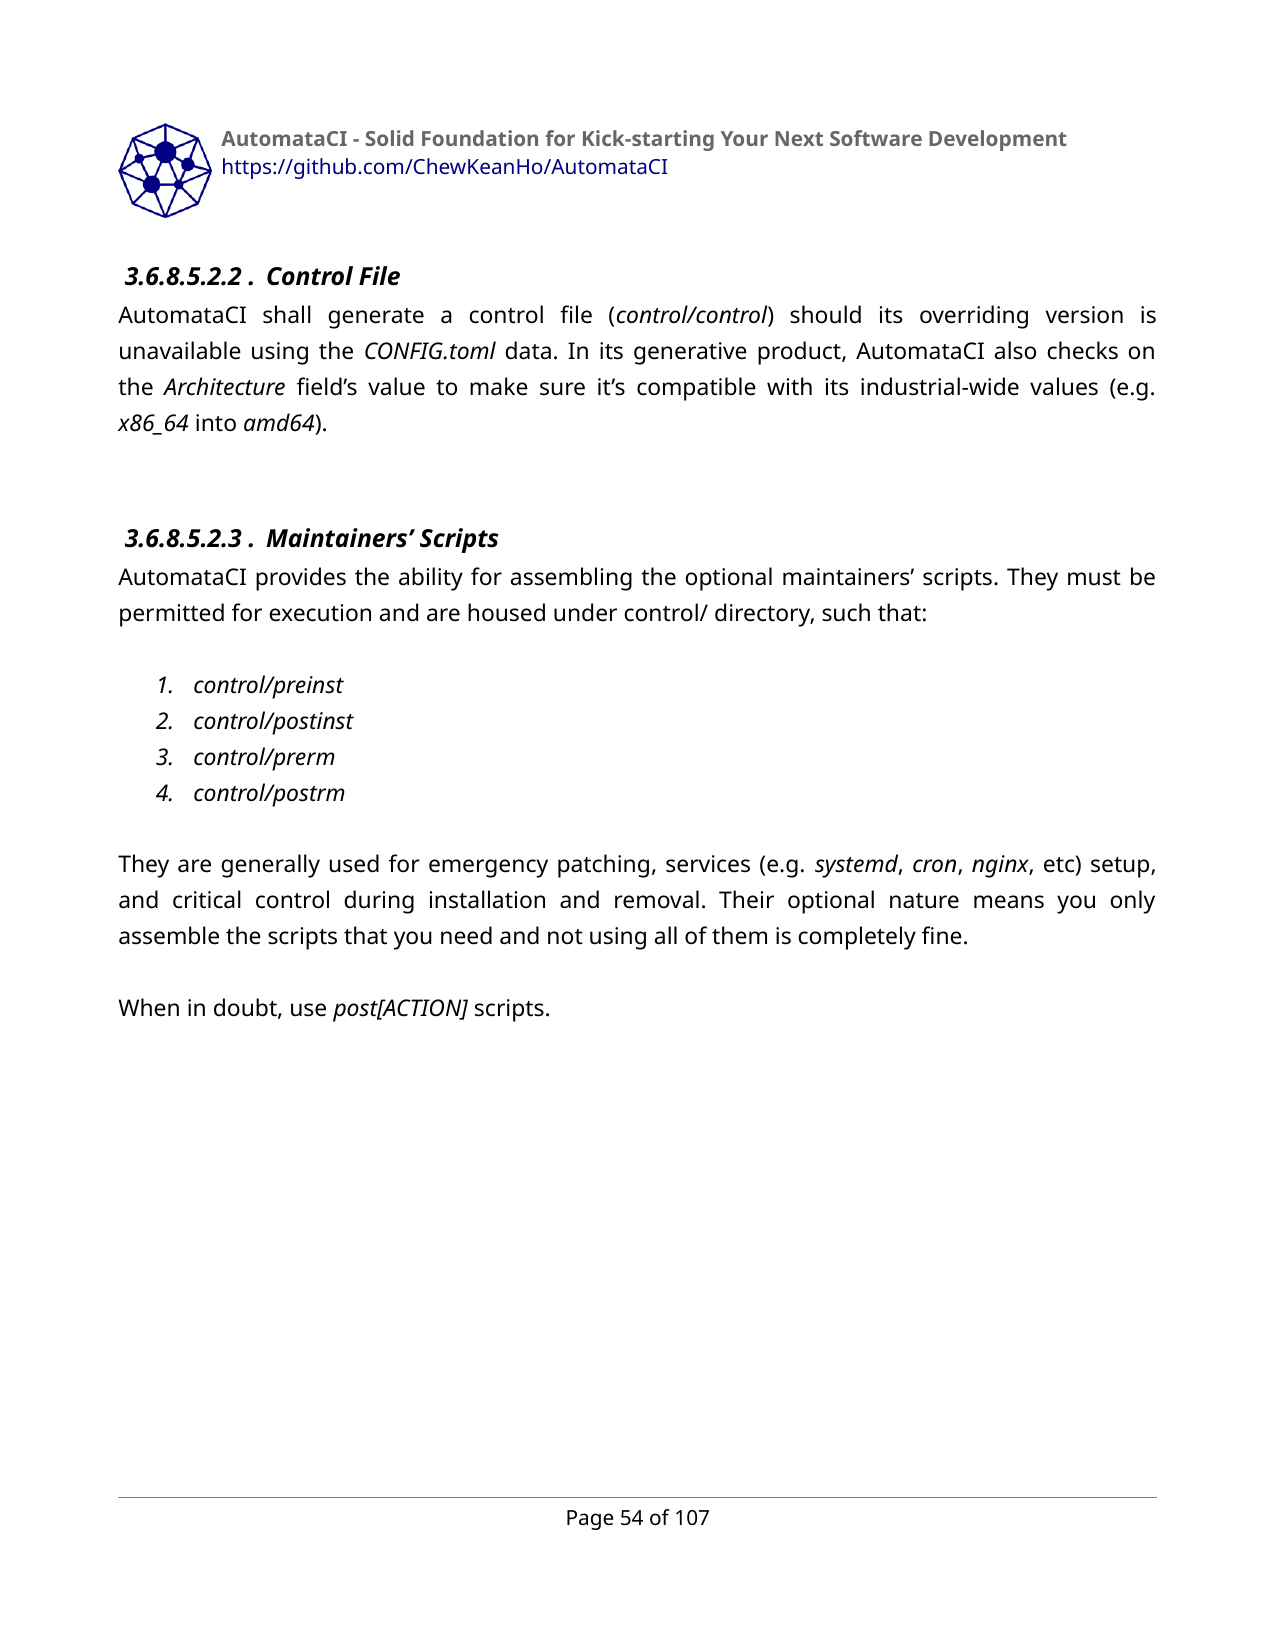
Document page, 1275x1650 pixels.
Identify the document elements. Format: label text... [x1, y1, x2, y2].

picture [118, 123, 212, 218]
list control/prerm [156, 741, 1157, 772]
text When in doubt, use post[ACTION] scripts. [118, 992, 1157, 1023]
subtitle Control File [118, 259, 1157, 293]
list control/preinst [156, 669, 1157, 700]
list control/postinst [156, 705, 1157, 736]
text They are generally used for emergency patching, services (e.g. systemd, cron, nginx, etc) setup, and critical control during installation and removal. Their optional nature means you only assemble the scripts that you need and not using all of them is completely fine. [118, 848, 1157, 952]
subtitle Maintainers’ Scripts [118, 521, 1157, 555]
text AutomataCI provides the ability for assembling the optional maintainers’ scripts. They must be permitted for execution and are housed under control/ directory, such that: [118, 561, 1157, 628]
list control/postrm [156, 777, 1157, 808]
text AutomataCI shall generate a control file (control/control) should its overriding version is unavailable using the CONFIG.toml data. In its generative product, AutomataCI also checks on the Architecture field’s value to make sure it’s compatible with its industrial-wide values (e.g. x86_64 into amd64). [118, 299, 1157, 438]
